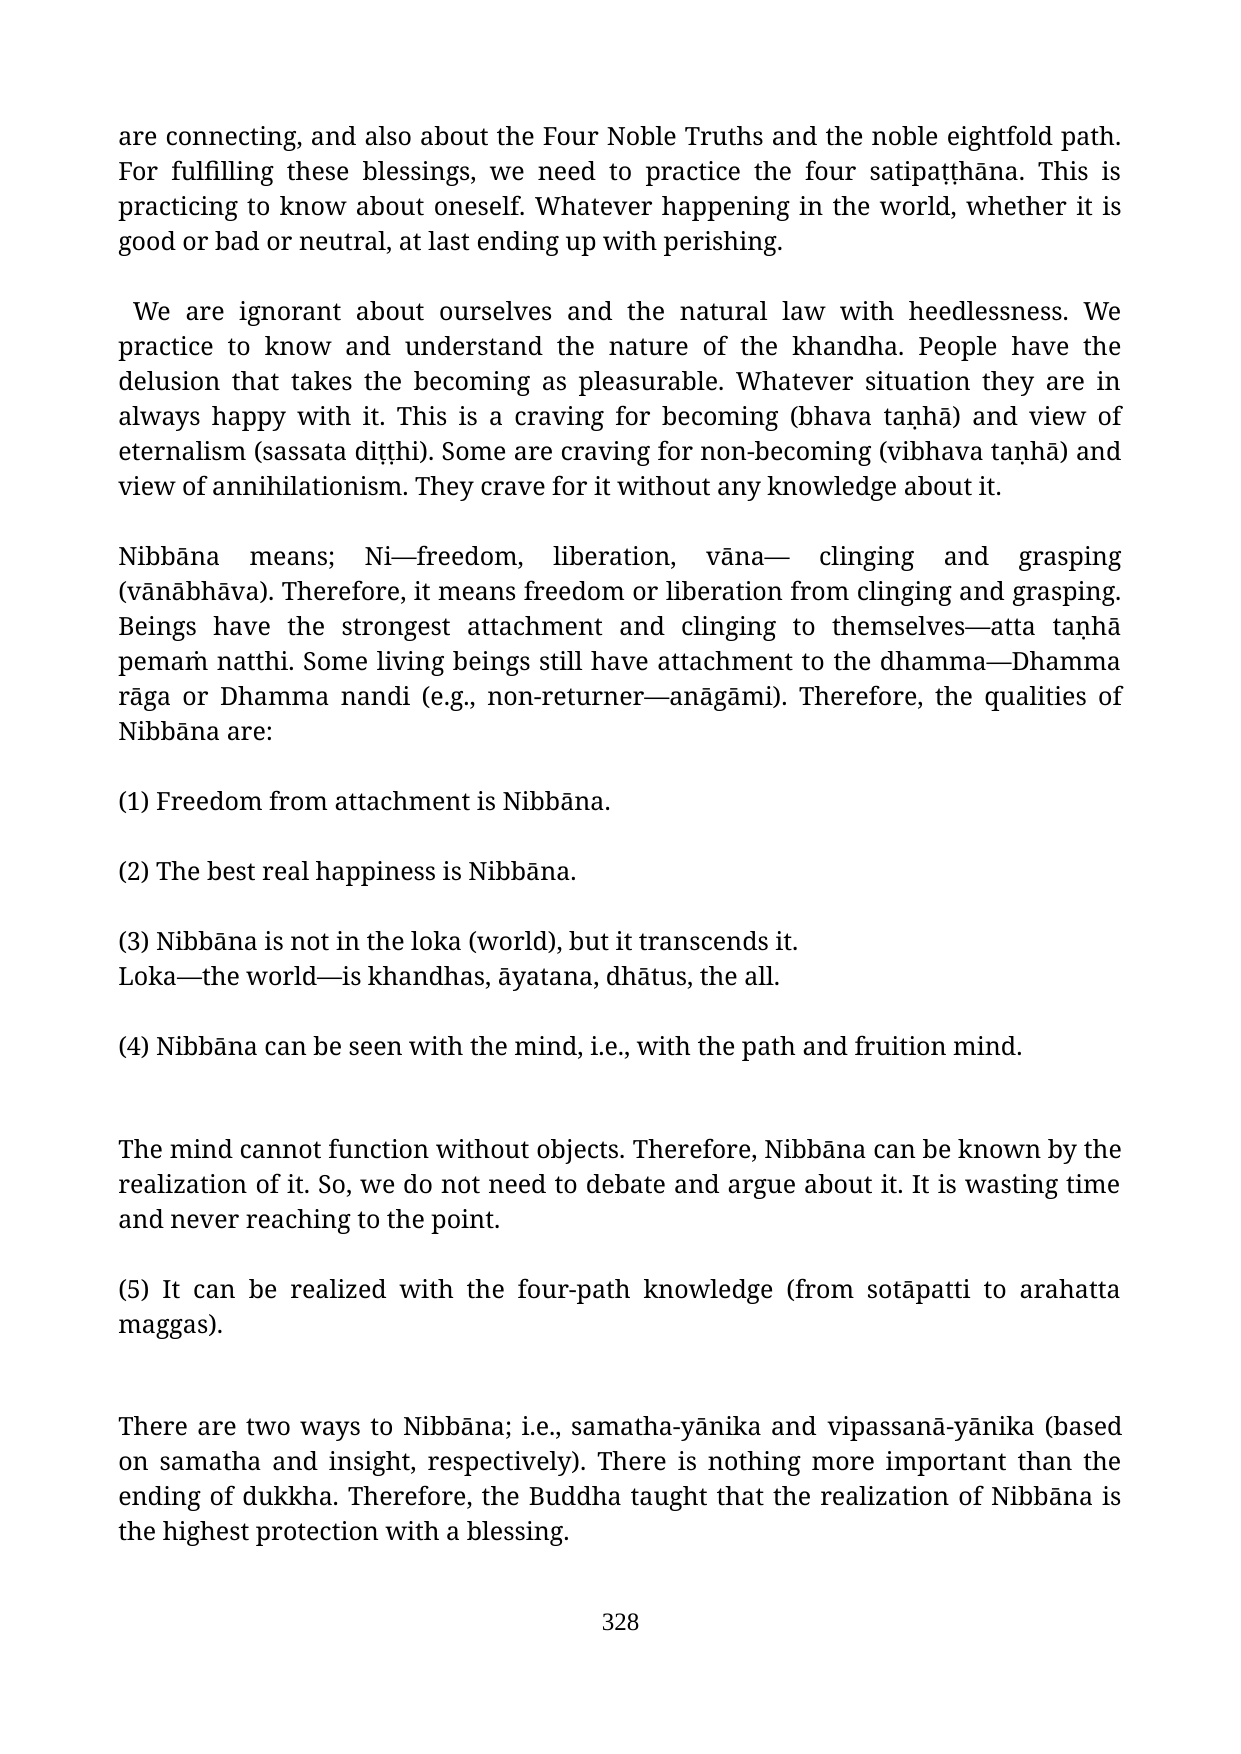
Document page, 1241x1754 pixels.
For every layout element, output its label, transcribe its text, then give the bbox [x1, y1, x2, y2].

text The mind cannot function without objects. Therefore, Nibbāna can be known by the realization of it. So, we do not need to debate and argue about it. It is wasting time and never reaching to the point. (5) It can be realized with the four-path knowledge (from sotāpatti to arahatta maggas). [118, 1096, 1122, 1341]
text are connecting, and also about the Four Noble Truths and the noble eightfold path. For fulfilling these blessings, we need to practice the four satipaṭṭhāna. This is practicing to know about oneself. Whatever happening in the world, whether it is good or bad or neutral, at last ending up with perishing. We are ignorant about ourselves and the natural law with heedlessness. We practice to know and understand the nature of the khandha. People have the delusion that takes the becoming as pleasurable. Whatever situation they are in always happy with it. This is a craving for becoming (bhava taṇhā) and view of eternalism (sassata diṭṭhi). Some are craving for non-becoming (vibhava taṇhā) and view of annihilationism. They crave for it without any knowledge about it. Nibbāna means; Ni—freedom, liberation, vāna— clinging and grasping (vānābhāva). Therefore, it means freedom or liberation from clinging and grasping. Beings have the strongest attachment and clinging to themselves—atta taṇhā pemaṁ natthi. Some living beings still have attachment to the dhamma—Dhamma rāga or Dhamma nandi (e.g., non-returner—anāgāmi). Therefore, the qualities of Nibbāna are: (1) Freedom from attachment is Nibbāna. (2) The best real happiness is Nibbāna. (3) Nibbāna is not in the loka (world), but it transcends it. Loka—the world—is khandhas, āyatana, dhātus, the all. (4) Nibbāna can be seen with the mind, i.e., with the path and fruition mind. [118, 118, 1122, 1063]
text There are two ways to Nibbāna; i.e., samatha-yānika and vipassanā-yānika (based on samatha and insight, respectively). There is nothing more important than the ending of dukkha. Therefore, the Buddha taught that the realization of Nibbāna is the highest protection with a blessing. [118, 1373, 1122, 1548]
